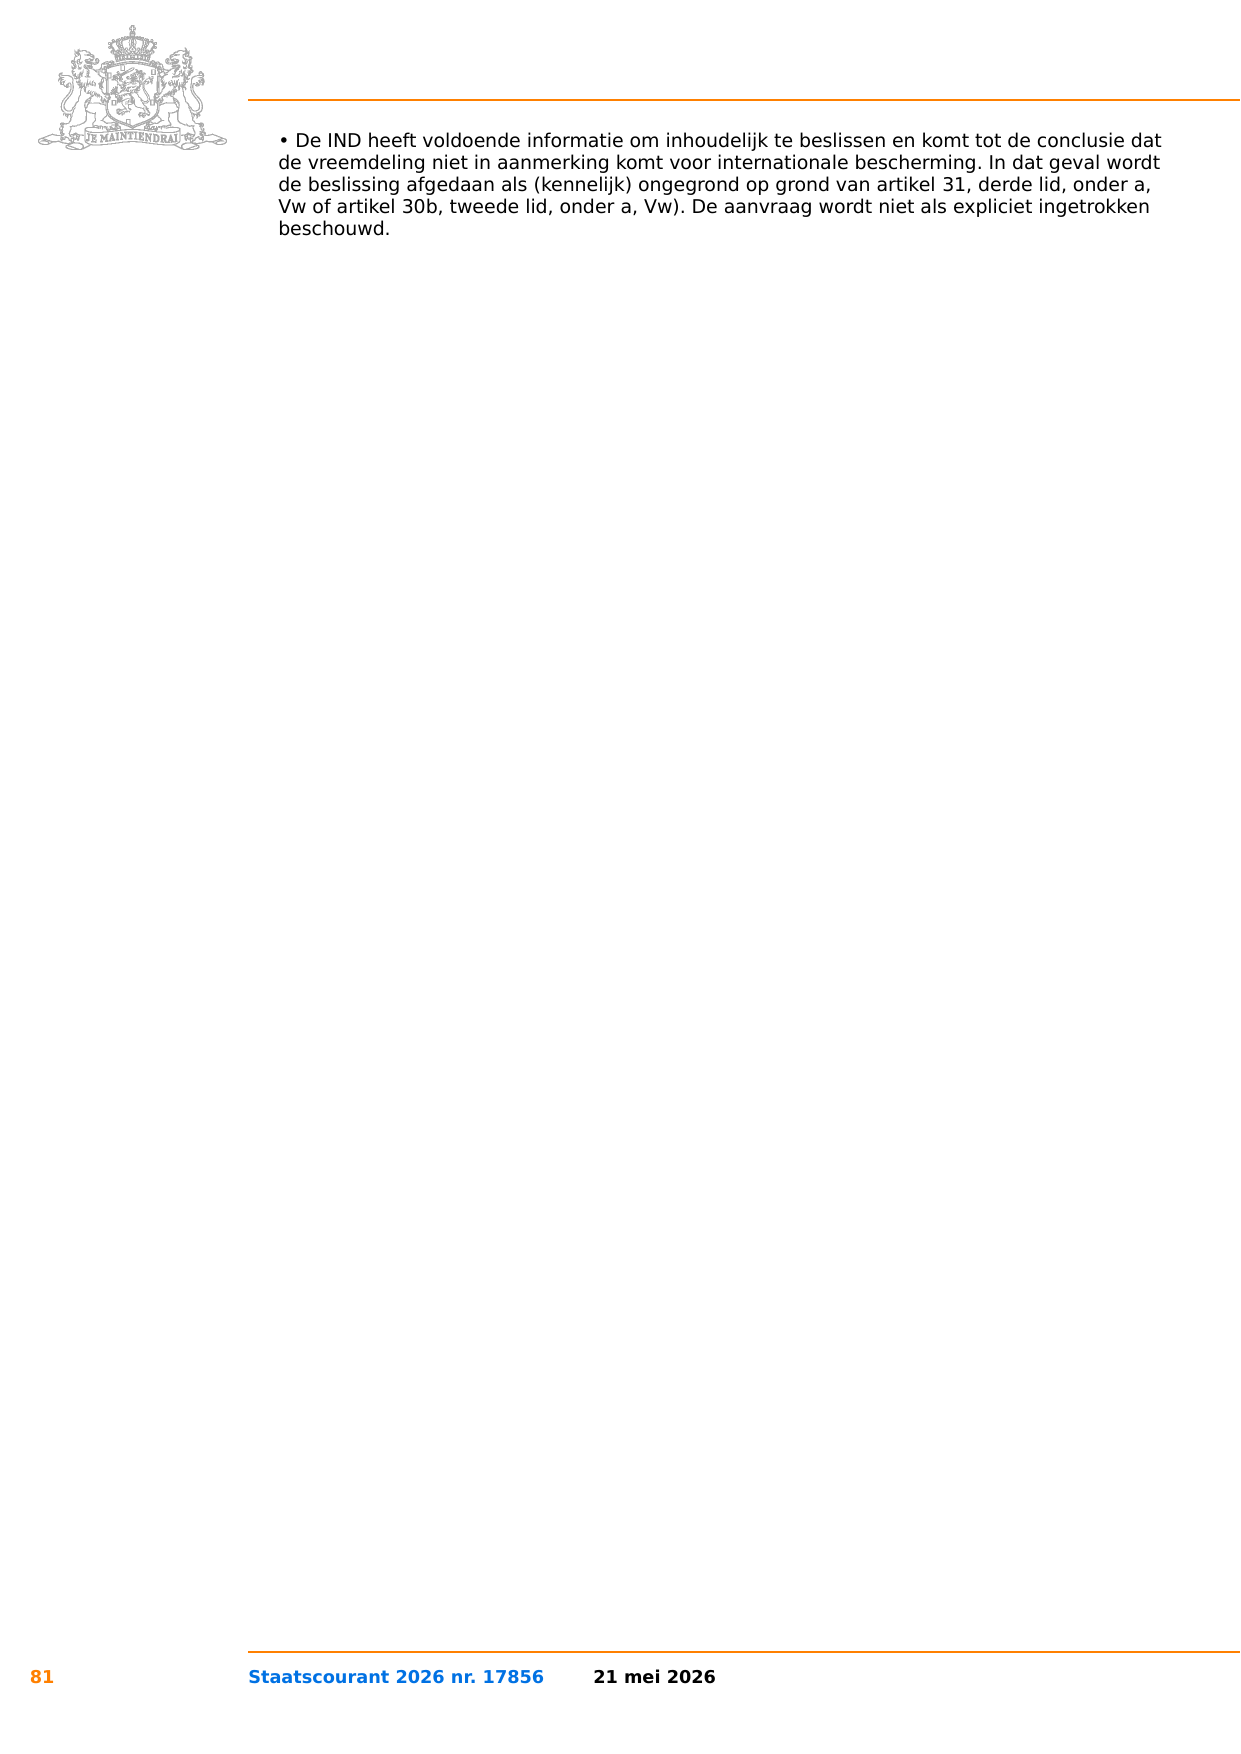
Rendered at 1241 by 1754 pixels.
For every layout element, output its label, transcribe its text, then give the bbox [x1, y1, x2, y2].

text • De IND heeft voldoende informatie om inhoudelijk te beslissen en komt tot de conclusie dat de vreemdeling niet in aanmerking komt voor internationale bescherming. In dat geval wordt de beslissing afgedaan als (kennelijk) ongegrond op grond van artikel 31, derde lid, onder a, Vw of artikel 30b, tweede lid, onder a, Vw). De aanvraag wordt niet als expliciet ingetrokken beschouwd. [278, 130, 1163, 240]
picture [38, 25, 227, 150]
